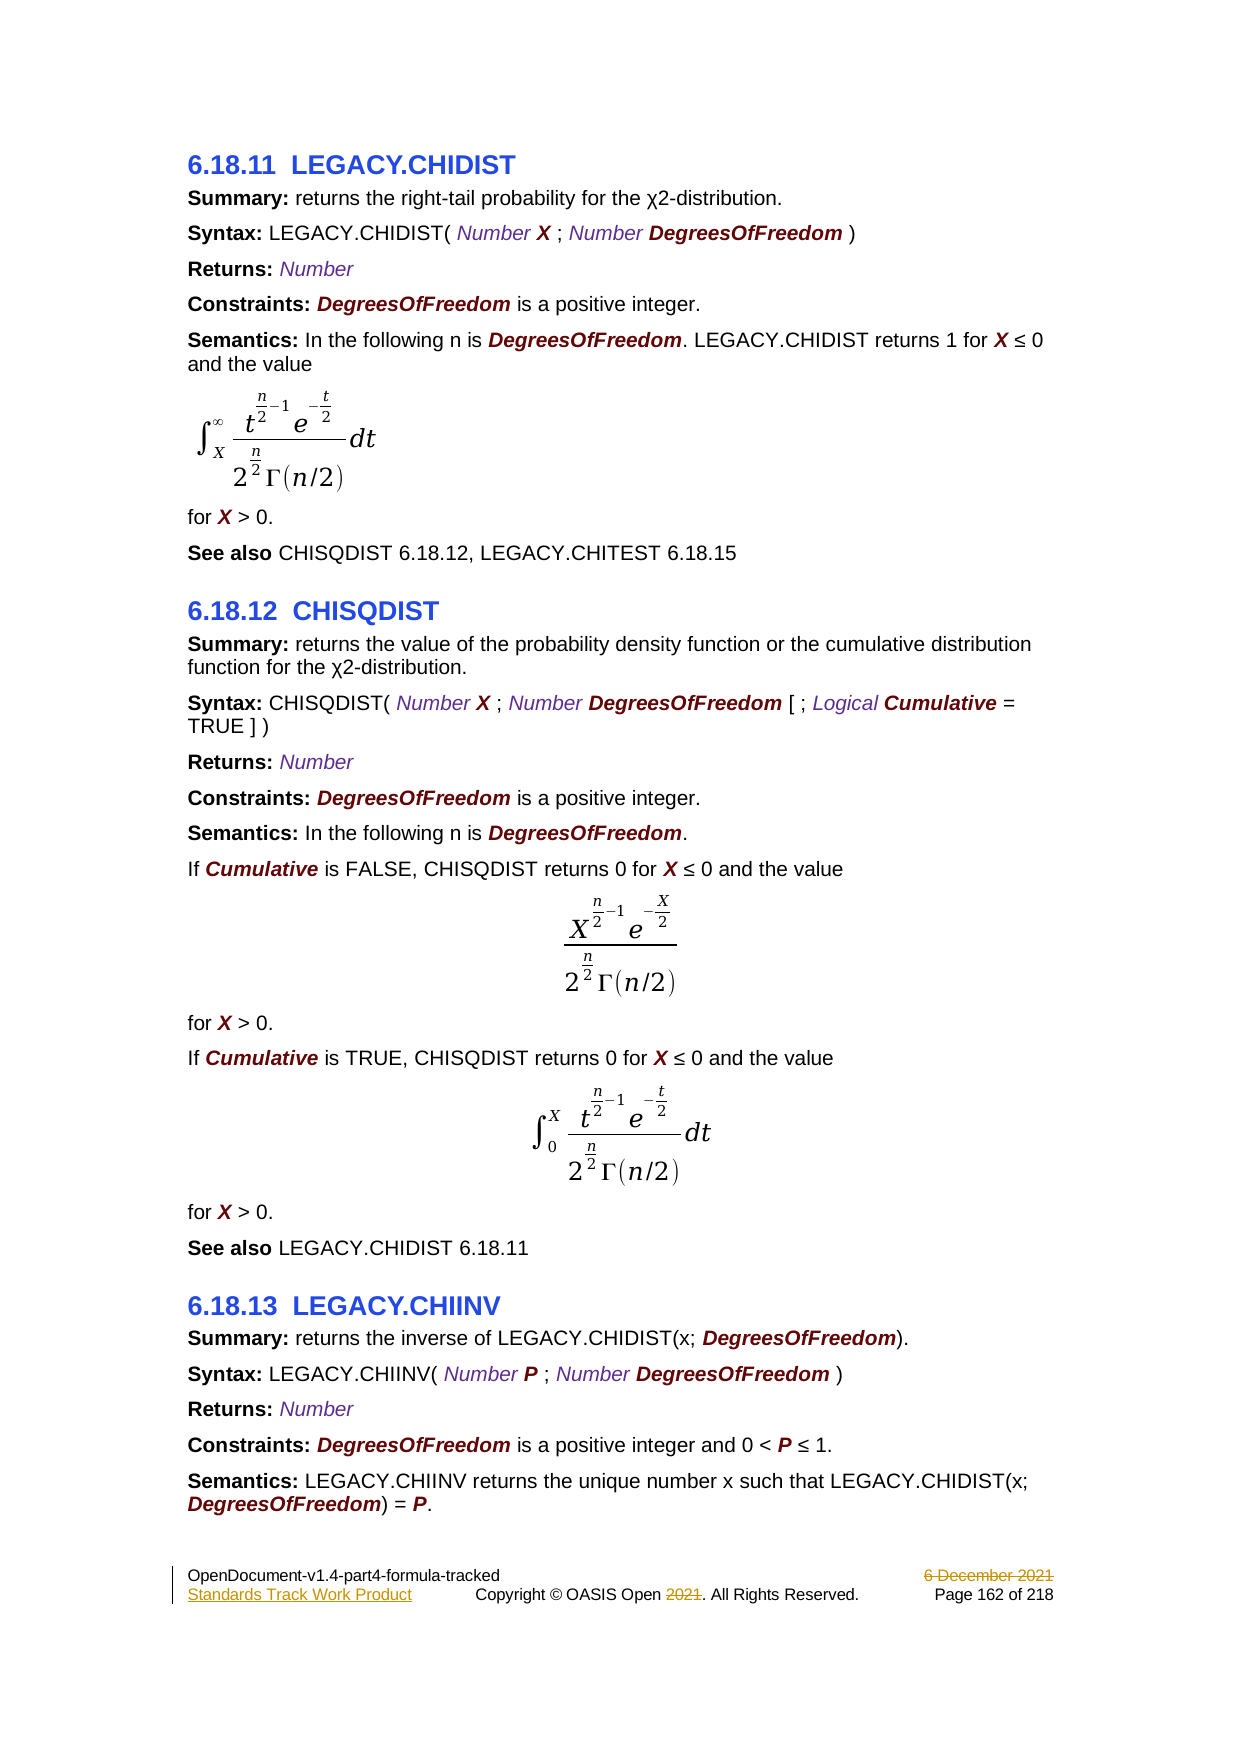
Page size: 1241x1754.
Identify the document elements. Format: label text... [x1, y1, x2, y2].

text Semantics: LEGACY.CHIINV returns the unique number x such that LEGACY.CHIDIST(x; DegreesOfFreedom) = P. [187, 1469, 1053, 1516]
text Summary: returns the value of the probability density function or the cumulative distribution function for the χ2-distribution. [187, 632, 1053, 679]
text Syntax: LEGACY.CHIDIST( Number X ; Number DegreesOfFreedom ) [187, 222, 1053, 245]
text Returns: Number [187, 257, 1053, 281]
text Summary: returns the inverse of LEGACY.CHIDIST(x; DegreesOfFreedom). [187, 1327, 1053, 1350]
text Constraints: DegreesOfFreedom is a positive integer. [187, 786, 1053, 809]
subtitle LEGACY.CHIDIST [187, 150, 1053, 180]
text Constraints: DegreesOfFreedom is a positive integer and 0 < P ≤ 1. [187, 1433, 1053, 1457]
text Summary: returns the right-tail probability for the χ2-distribution. [187, 186, 1053, 209]
text for X > 0. [187, 506, 1053, 529]
text If Cumulative is TRUE, CHISQDIST returns 0 for X ≤ 0 and the value [187, 1047, 1053, 1070]
text for X > 0. [187, 1200, 1053, 1224]
text If Cumulative is FALSE, CHISQDIST returns 0 for X ≤ 0 and the value [187, 857, 1053, 881]
subtitle LEGACY.CHIINV [187, 1291, 1053, 1321]
text See also CHISQDIST 6.18.12, LEGACY.CHITEST 6.18.15 [187, 541, 1053, 565]
text Semantics: In the following n is DegreesOfFreedom. LEGACY.CHIDIST returns 1 for X ≤ 0 and the value [187, 328, 1053, 376]
text Syntax: CHISQDIST( Number X ; Number DegreesOfFreedom [ ; Logical Cumulative = TRUE ] ) [187, 691, 1053, 738]
text Returns: Number [187, 1398, 1053, 1421]
text Syntax: LEGACY.CHIINV( Number P ; Number DegreesOfFreedom ) [187, 1362, 1053, 1386]
subtitle CHISQDIST [187, 596, 1053, 626]
text Constraints: DegreesOfFreedom is a positive integer. [187, 293, 1053, 316]
text See also LEGACY.CHIDIST 6.18.11 [187, 1236, 1053, 1259]
text for X > 0. [187, 1011, 1053, 1034]
text Returns: Number [187, 750, 1053, 774]
text Semantics: In the following n is DegreesOfFreedom. [187, 822, 1053, 845]
